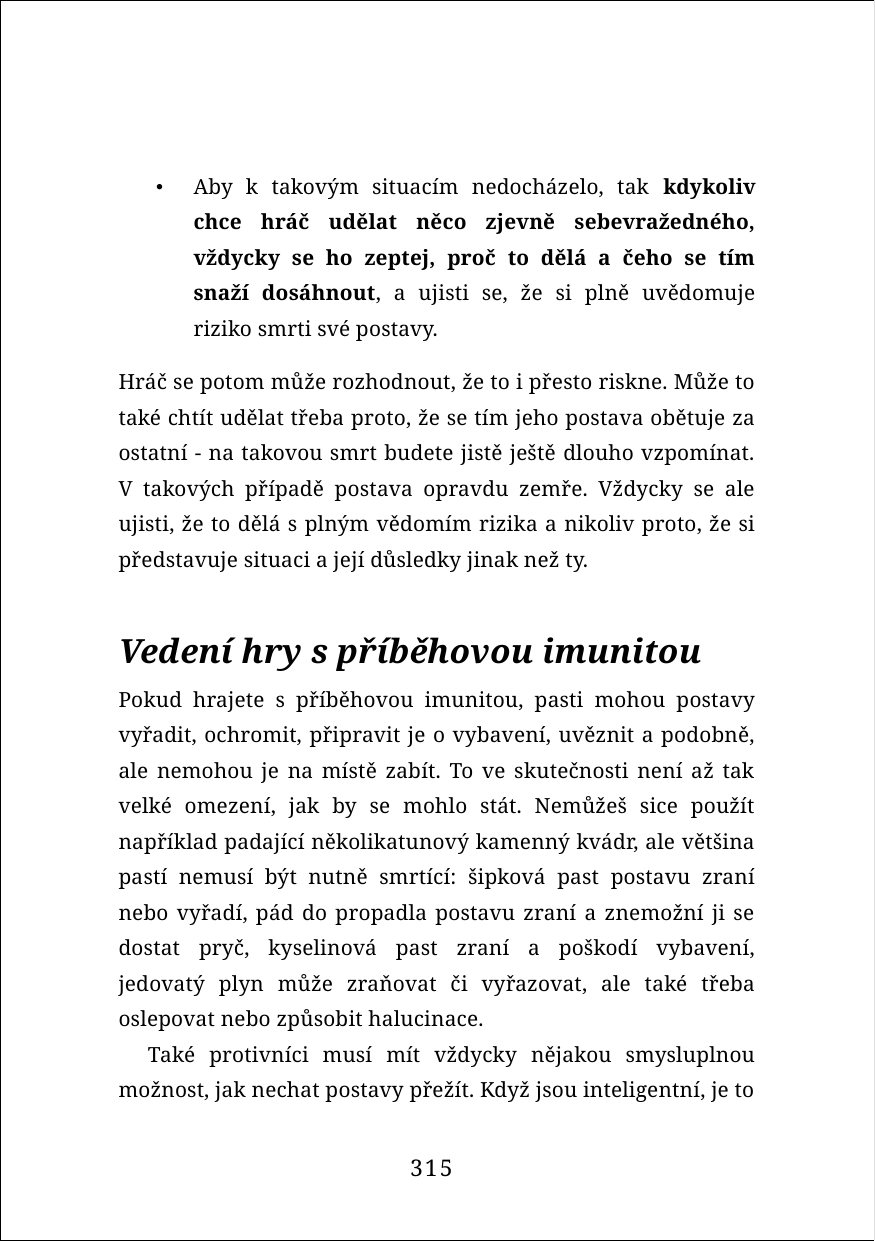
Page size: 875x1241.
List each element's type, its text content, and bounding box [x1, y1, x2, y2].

text Hráč se potom může rozhodnout, že to i přesto riskne. Může to také chtít udělat třeba proto, že se tím jeho postava obětuje za ostatní - na takovou smrt budete jistě ještě dlouho vzpomínat. V takových případě postava opravdu zemře. Vždycky se ale ujisti, že to dělá s plným vědomím rizika a nikoliv proto, že si představuje situaci a její důsledky jinak než ty. [118, 367, 756, 573]
list Aby k takovým situacím nedocházelo, tak kdykoliv chce hráč udělat něco zjevně sebevražedného, vždycky se ho zeptej, proč to dělá a čeho se tím snaží dosáhnout, a ujisti se, že si plně uvědomuje riziko smrti své postavy. [156, 172, 756, 342]
text Pokud hrajete s příběhovou imunitou, pasti mohou postavy vyřadit, ochromit, připravit je o vybavení, uvěznit a podobně, ale nemohou je na místě zabít. To ve skutečnosti není až tak velké omezení, jak by se mohlo stát. Nemůžeš sice použít například padající několikatunový kamenný kvádr, ale většina pastí nemusí být nutně smrtící: šipková past postavu zraní nebo vyřadí, pád do propadla postavu zraní a znemožní ji se dostat pryč, kyselinová past zraní a poškodí vybavení, jedovatý plyn může zraňovat či vyřazovat, ale také třeba oslepovat nebo způsobit halucinace. Také protivníci musí mít vždycky nějakou smysluplnou možnost, jak nechat postavy přežít. Když jsou inteligentní, je to [118, 685, 756, 1104]
subtitle Vedení hry s příběhovou imunitou [118, 627, 756, 673]
